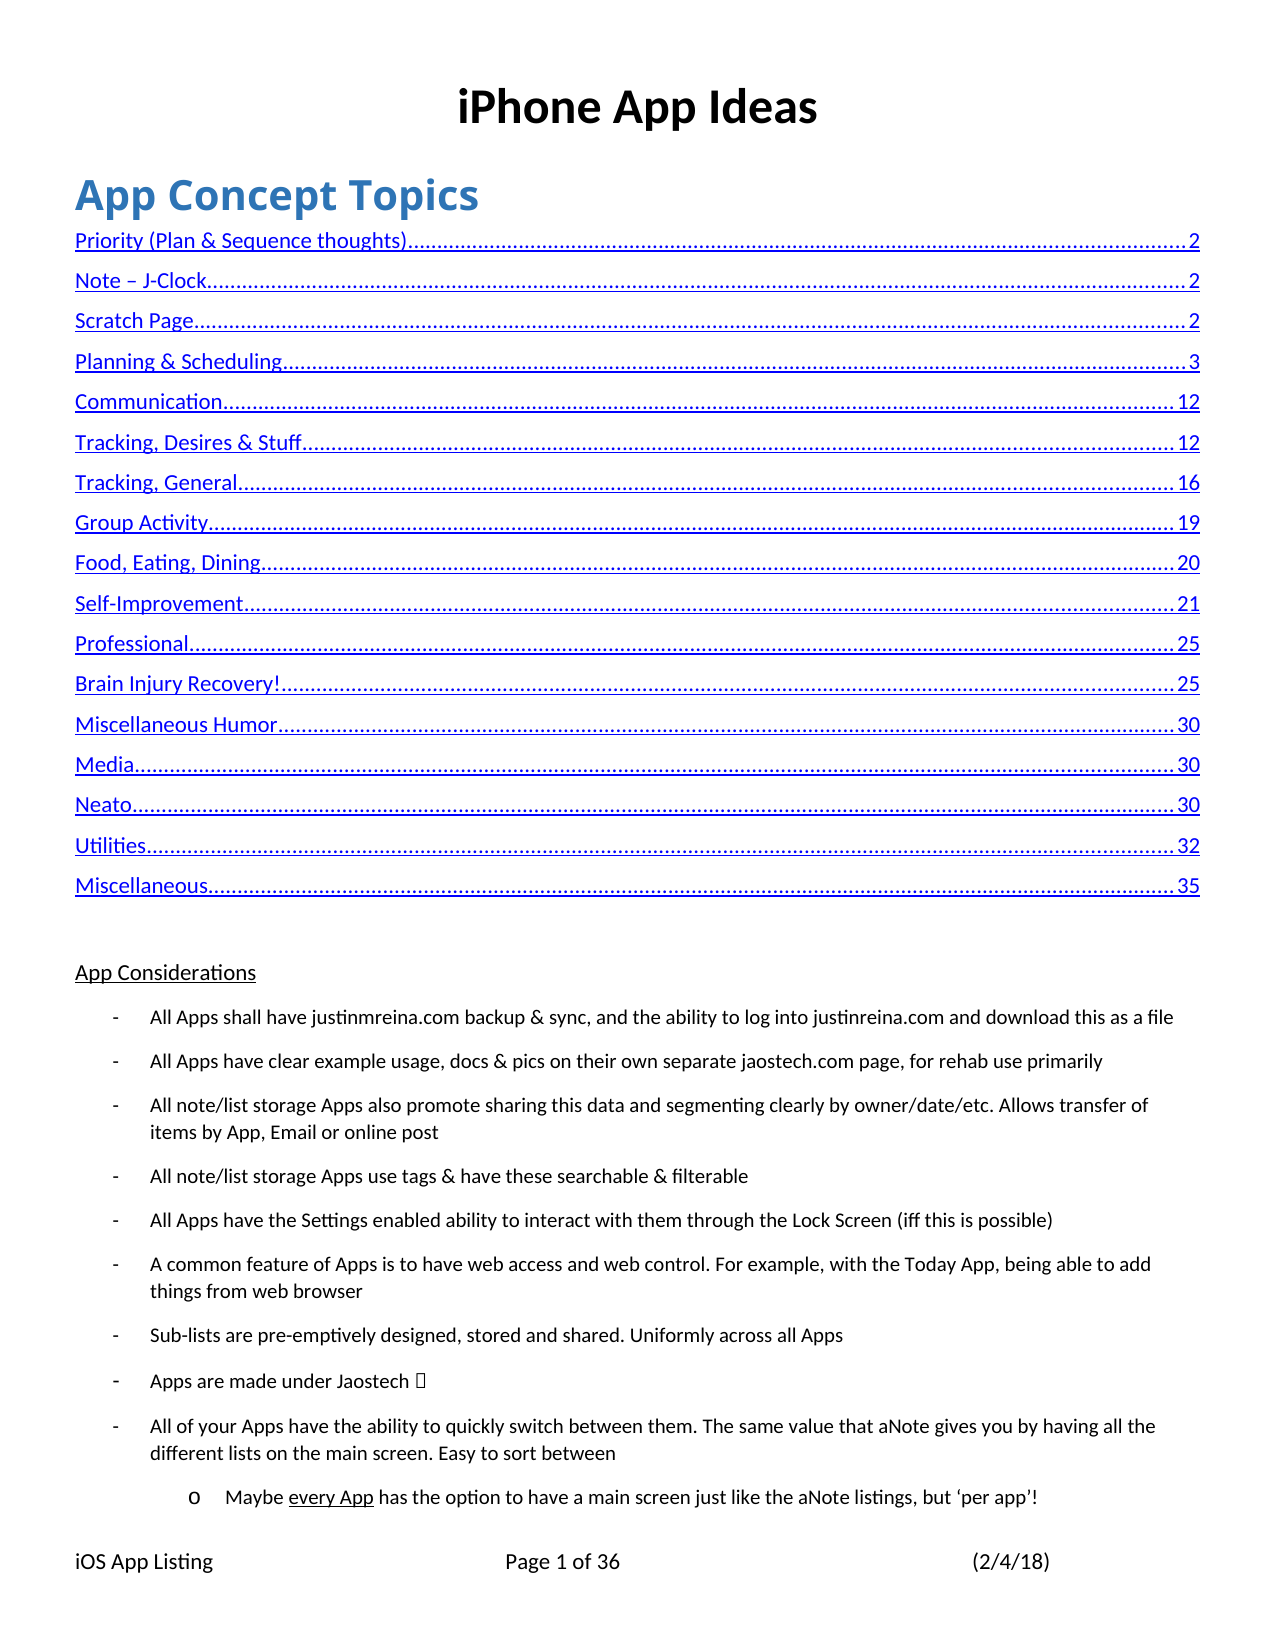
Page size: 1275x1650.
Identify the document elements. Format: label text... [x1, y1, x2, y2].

text Planning & Scheduling 3 [75, 347, 1200, 371]
text Scratch Page 2 [75, 307, 1200, 331]
list Sub-lists are pre-emptively designed, stored and shared. Uniformly across all Apps [112, 1322, 1200, 1347]
text Utilities 32 [75, 831, 1200, 855]
text App Considerations [75, 958, 1200, 986]
text Professional 25 [75, 629, 1200, 653]
text Priority (Plan & Sequence thoughts) 2 [75, 226, 1200, 250]
text Miscellaneous 35 [75, 871, 1200, 895]
list Maybe every App has the option to have a main screen just like the aNote listings, but ‘per app’! [187, 1484, 1200, 1511]
text Communication 12 [75, 387, 1200, 411]
text Note – J-Clock 2 [75, 266, 1200, 291]
list All Apps have clear example usage, docs & pics on their own separate jaostech.com page, for rehab use primarily [112, 1048, 1200, 1074]
text Self-Improvement 21 [75, 589, 1200, 613]
text Miscellaneous Humor 30 [75, 710, 1200, 734]
list All note/list storage Apps use tags & have these searchable & filterable [112, 1163, 1200, 1189]
list A common feature of Apps is to have web access and web control. For example, with the Today App, being able to add things from web browser [112, 1251, 1200, 1303]
text Brain Injury Recovery! 25 [75, 669, 1200, 694]
text Neato 30 [75, 790, 1200, 814]
text Group Activity 19 [75, 508, 1200, 532]
list All note/list storage Apps also promote sharing this data and segmenting clearly by owner/date/etc. Allows transfer of items by App, Email or online post [112, 1092, 1200, 1145]
list All Apps have the Settings enabled ability to interact with them through the Lock Screen (iff this is possible) [112, 1207, 1200, 1232]
subtitle App Concept Topics [75, 165, 1200, 222]
list All Apps shall have justinmreina.com backup & sync, and the ability to log into justinreina.com and download this as a file [112, 1004, 1200, 1030]
text Food, Eating, Dining 20 [75, 548, 1200, 573]
list Apps are made under Jaostech  [112, 1366, 1200, 1394]
text Tracking, General 16 [75, 468, 1200, 492]
text Tracking, Desires & Stuff 12 [75, 428, 1200, 452]
text Media 30 [75, 750, 1200, 774]
text iPhone App Ideas [75, 75, 1200, 136]
list All of your Apps have the ability to quickly switch between them. The same value that aNote gives you by having all the different lists on the main screen. Easy to sort between [112, 1413, 1200, 1466]
